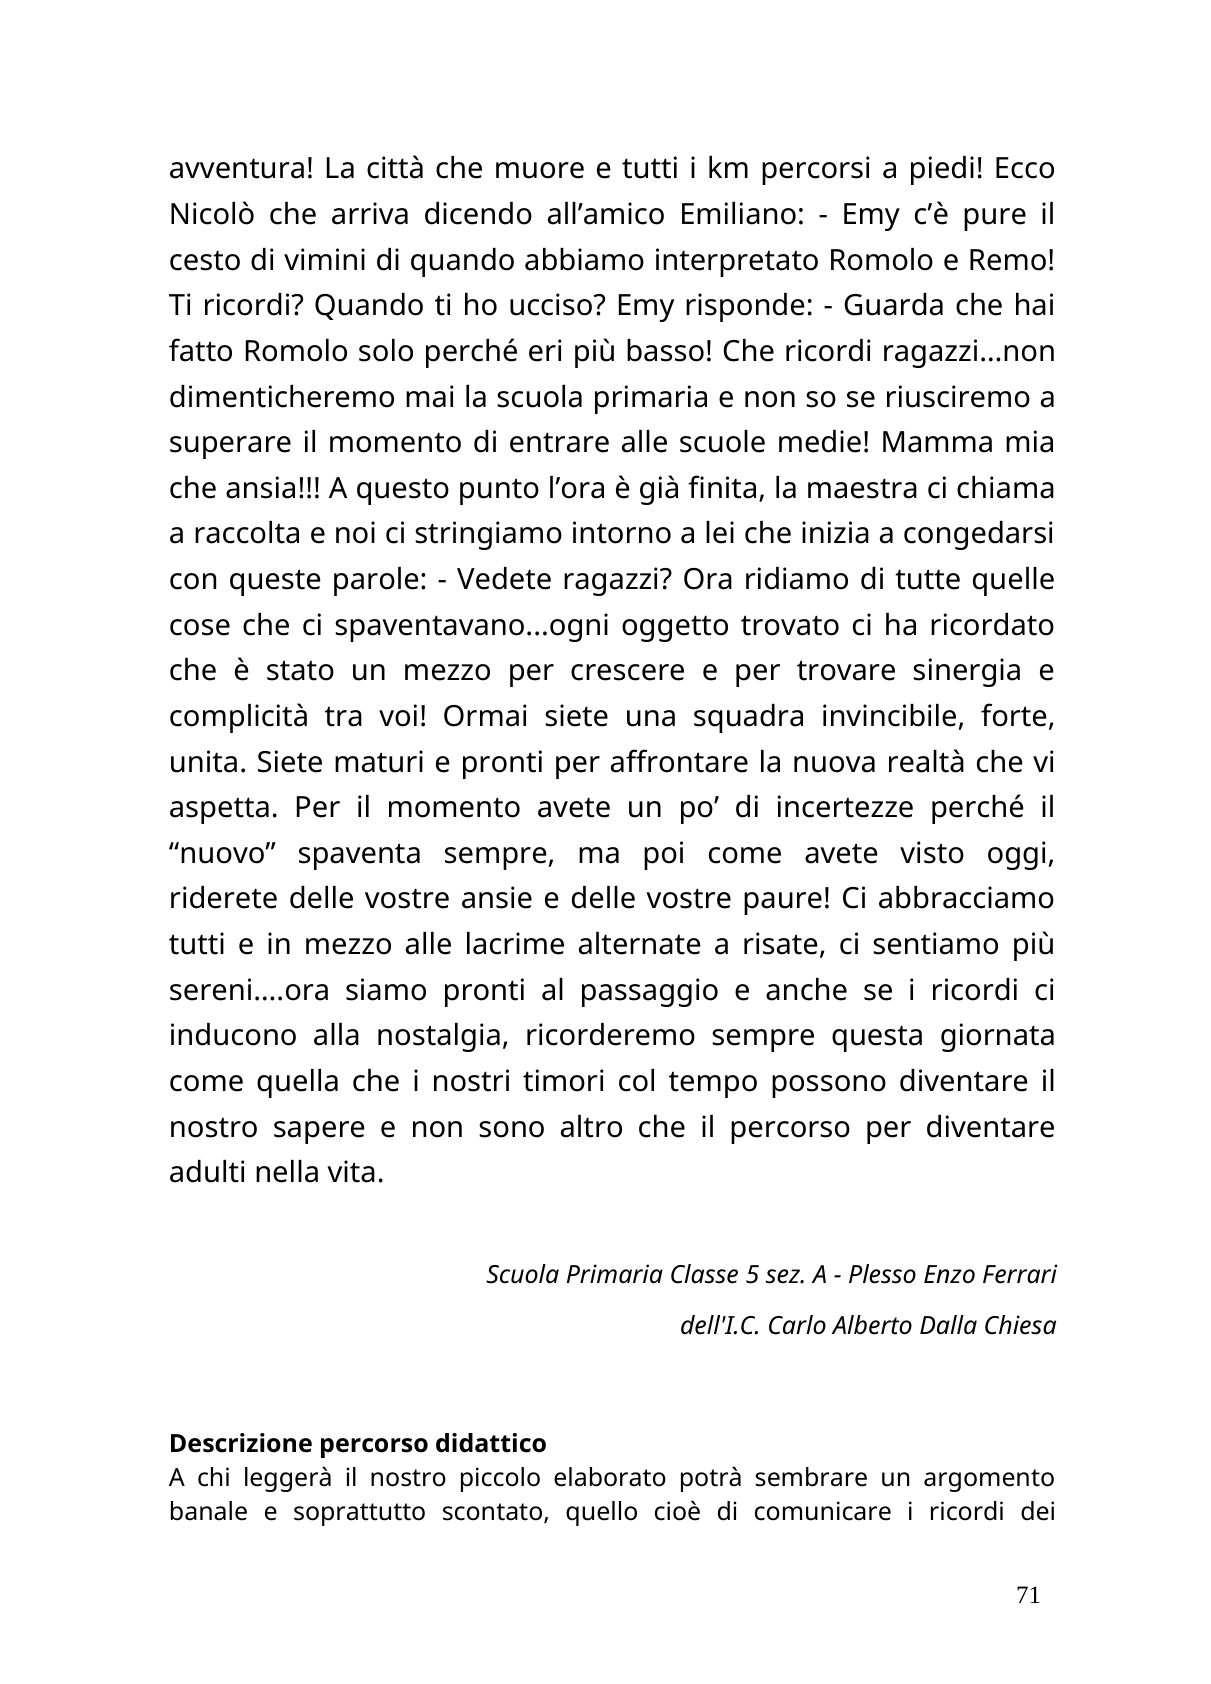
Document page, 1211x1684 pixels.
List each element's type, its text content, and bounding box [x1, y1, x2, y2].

text avventura! La città che muore e tutti i km percorsi a piedi! Ecco Nicolò che arriva dicendo all’amico Emiliano: - Emy c’è pure il cesto di vimini di quando abbiamo interpretato Romolo e Remo! Ti ricordi? Quando ti ho ucciso? Emy risponde: - Guarda che hai fatto Romolo solo perché eri più basso! Che ricordi ragazzi…non dimenticheremo mai la scuola primaria e non so se riusciremo a superare il momento di entrare alle scuole medie! Mamma mia che ansia!!! A questo punto l’ora è già finita, la maestra ci chiama a raccolta e noi ci stringiamo intorno a lei che inizia a congedarsi con queste parole: - Vedete ragazzi? Ora ridiamo di tutte quelle cose che ci spaventavano...ogni oggetto trovato ci ha ricordato che è stato un mezzo per crescere e per trovare sinergia e complicità tra voi! Ormai siete una squadra invincibile, forte, unita. Siete maturi e pronti per affrontare la nuova realtà che vi aspetta. Per il momento avete un po’ di incertezze perché il “nuovo” spaventa sempre, ma poi come avete visto oggi, riderete delle vostre ansie e delle vostre paure! Ci abbracciamo tutti e in mezzo alle lacrime alternate a risate, ci sentiamo più sereni….ora siamo pronti al passaggio e anche se i ricordi ci inducono alla nostalgia, ricorderemo sempre questa giornata come quella che i nostri timori col tempo possono diventare il nostro sapere e non sono altro che il percorso per diventare adulti nella vita. [169, 148, 1057, 1191]
text A chi leggerà il nostro piccolo elaborato potrà sembrare un argomento banale e soprattutto scontato, quello cioè di comunicare i ricordi dei [169, 1460, 1057, 1528]
text Scuola Primaria Classe 5 sez. A - Plesso Enzo Ferrari [175, 1257, 1057, 1291]
text dell'I.C. Carlo Alberto Dalla Chiesa [175, 1308, 1057, 1342]
text Descrizione percorso didattico [169, 1426, 1057, 1460]
